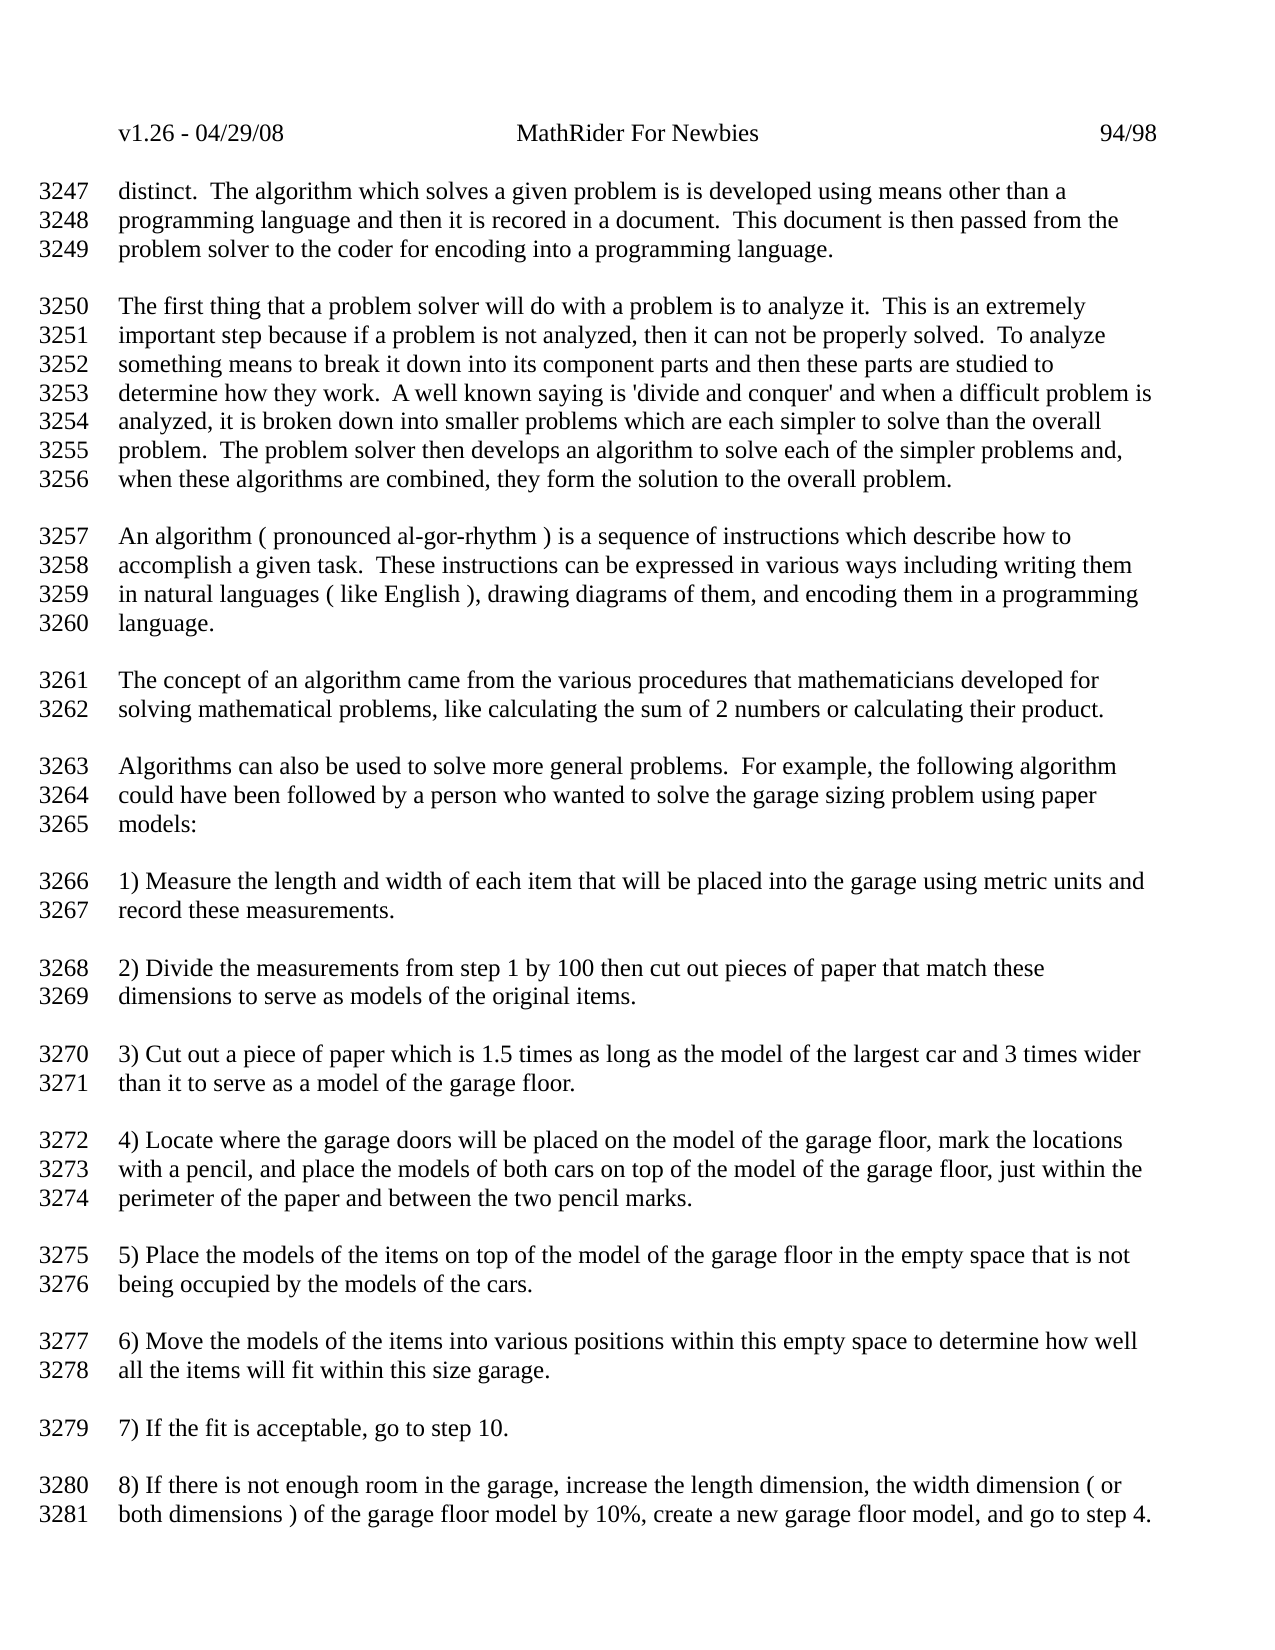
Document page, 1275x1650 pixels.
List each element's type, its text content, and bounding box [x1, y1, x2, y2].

text 6) Move the models of the items into various positions within this empty space to determine how well all the items will fit within this size garage. [118, 1326, 1157, 1384]
text The first thing that a problem solver will do with a problem is to analyze it. This is an extremely important step because if a problem is not analyzed, then it can not be properly solved. To analyze something means to break it down into its component parts and then these parts are studied to determine how they work. A well known saying is 'divide and conquer' and when a difficult problem is analyzed, it is broken down into smaller problems which are each simpler to solve than the overall problem. The problem solver then develops an algorithm to solve each of the simpler problems and, when these algorithms are combined, they form the solution to the overall problem. [118, 291, 1157, 493]
text 2) Divide the measurements from step 1 by 100 then cut out pieces of paper that match these dimensions to serve as models of the original items. [118, 953, 1157, 1010]
text 8) If there is not enough room in the garage, increase the length dimension, the width dimension ( or both dimensions ) of the garage floor model by 10%, create a new garage floor model, and go to step 4. [118, 1470, 1157, 1528]
text 7) If the fit is acceptable, go to step 10. [118, 1413, 1157, 1441]
text An algorithm ( pronounced al-gor-rhythm ) is a sequence of instructions which describe how to accomplish a given task. These instructions can be expressed in various ways including writing them in natural languages ( like English ), drawing diagrams of them, and encoding them in a programming language. [118, 521, 1157, 636]
text 4) Locate where the garage doors will be placed on the model of the garage floor, mark the locations with a pencil, and place the models of both cars on top of the model of the garage floor, just within the perimeter of the paper and between the two pencil marks. [118, 1125, 1157, 1211]
text distinct. The algorithm which solves a given problem is is developed using means other than a programming language and then it is recored in a document. This document is then passed from the problem solver to the coder for encoding into a programming language. [118, 176, 1157, 263]
text 5) Place the models of the items on top of the model of the garage floor in the empty space that is not being occupied by the models of the cars. [118, 1240, 1157, 1298]
text The concept of an algorithm came from the various procedures that mathematicians developed for solving mathematical problems, like calculating the sum of 2 numbers or calculating their product. [118, 665, 1157, 723]
text 3) Cut out a piece of paper which is 1.5 times as long as the model of the largest car and 3 times wider than it to serve as a model of the garage floor. [118, 1039, 1157, 1096]
text 1) Measure the length and width of each item that will be placed into the garage using metric units and record these measurements. [118, 866, 1157, 924]
text Algorithms can also be used to solve more general problems. For example, the following algorithm could have been followed by a person who wanted to solve the garage sizing problem using paper models: [118, 751, 1157, 838]
